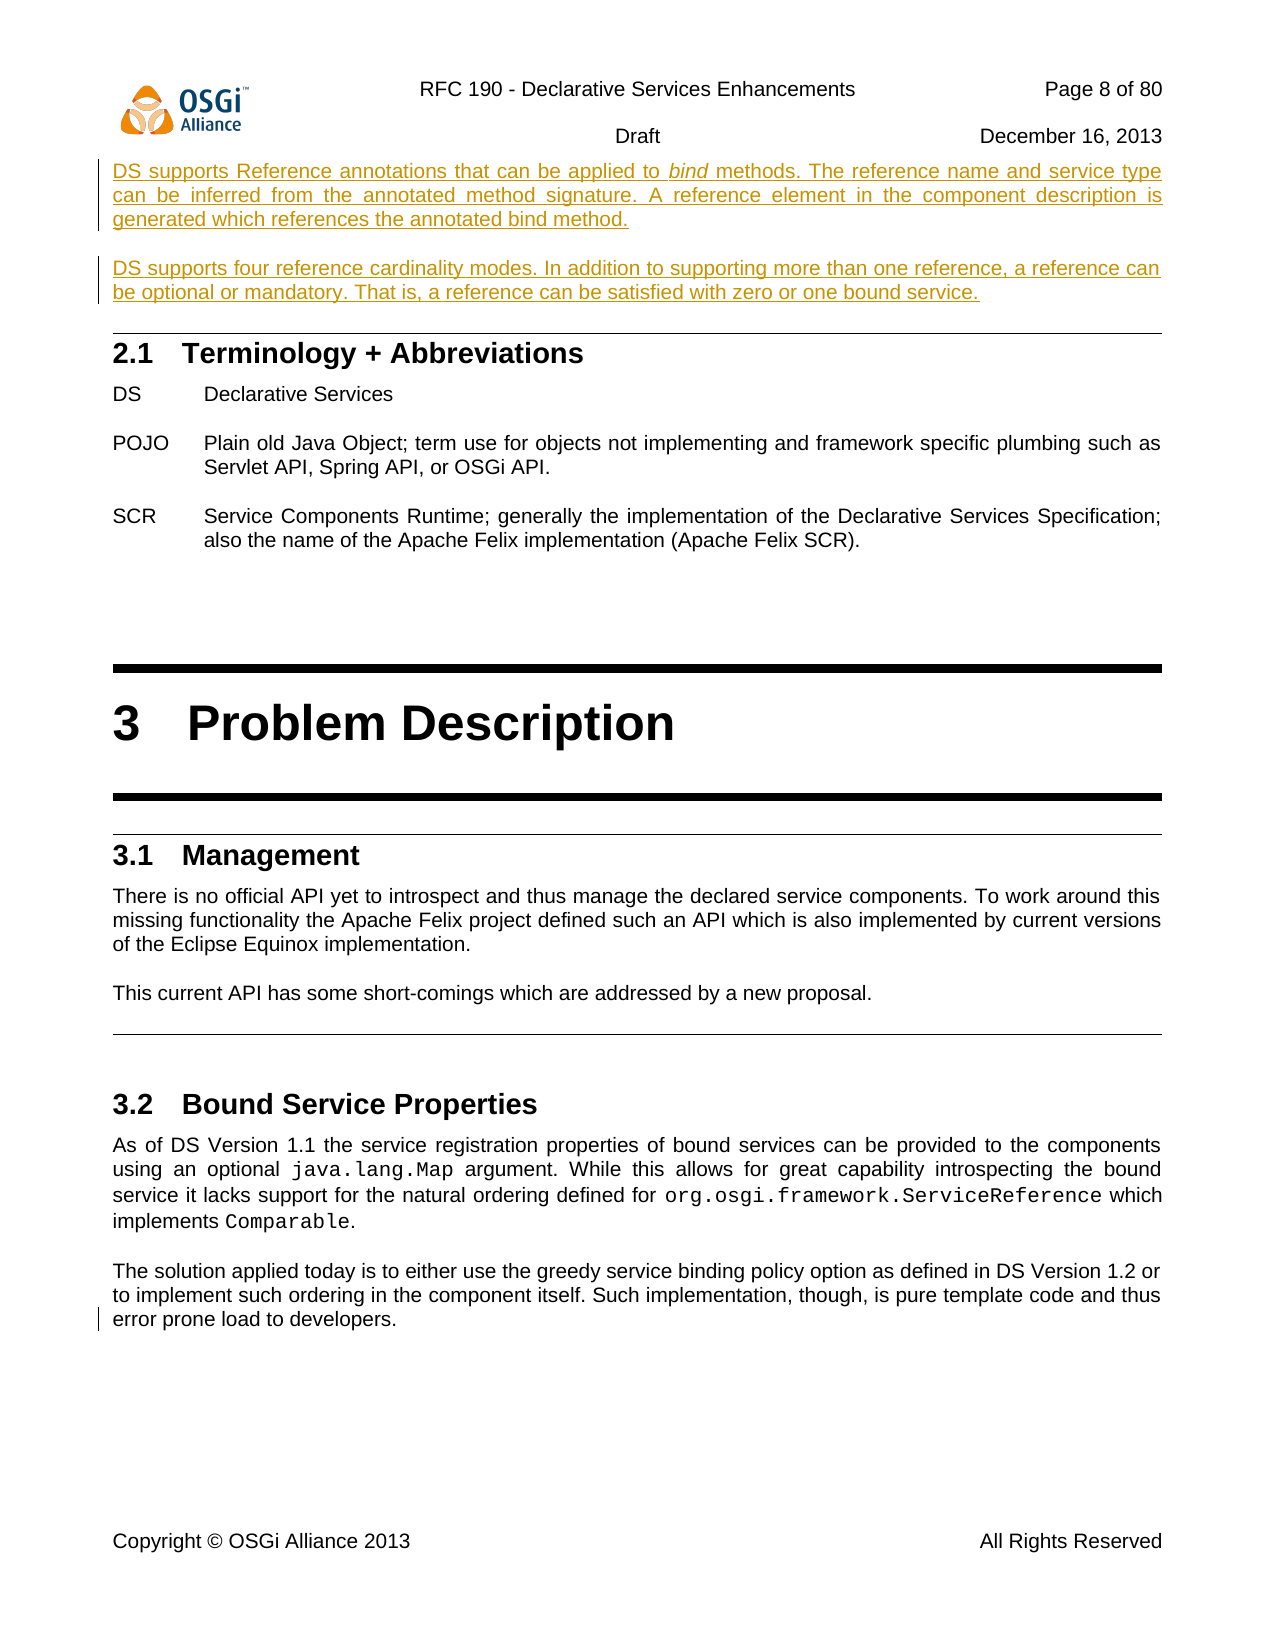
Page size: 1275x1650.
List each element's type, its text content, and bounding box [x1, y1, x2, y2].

text generated which references the annotated bind method. [112, 205, 1162, 231]
text DS supports four reference cardinality modes. In addition to supporting more than one reference, a reference can be optional or mandatory. That is, a reference can be satisfied with zero or one bound service. [112, 256, 1162, 304]
text There is no official API yet to introspect and thus manage the declared service components. To work around this missing functionality the Apache Felix project defined such an API which is also implemented by current versions of the Eclipse Equinox implementation. [112, 883, 1162, 955]
subtitle Bound Service Properties [112, 1084, 1162, 1120]
subtitle Terminology + Abbreviations [112, 334, 1162, 369]
text As of DS Version 1.1 the service registration properties of bound services can be provided to the components using an optional java.lang.Map argument. While this allows for great capability introspecting the bound service it lacks support for the natural ordering defined for org.osgi.framework.ServiceReference which implements Comparable. [112, 1133, 1162, 1234]
text DS supports Reference annotations that can be applied to bind methods. The reference name and service type [112, 159, 1162, 180]
text POJO Plain old Java Object; term use for objects not implementing and framework specific plumbing such as Servlet API, Spring API, or OSGi API. [112, 431, 1162, 479]
picture [113, 78, 257, 142]
text This current API has some short-comings which are addressed by a new proposal. [112, 980, 1162, 1004]
text DS Declarative Services [112, 382, 1162, 406]
text can be inferred from the annotated method signature. A reference element in the component description is [112, 181, 1162, 204]
text SCR Service Components Runtime; generally the implementation of the Declarative Services Specification; also the name of the Apache Felix implementation (Apache Felix SCR). [112, 504, 1162, 552]
text The solution applied today is to either use the greedy service binding policy option as defined in DS Version 1.2 or to implement such ordering in the component itself. Such implementation, though, is pure template code and thus error prone load to developers. [112, 1259, 1162, 1331]
subtitle Management [112, 835, 1162, 871]
subtitle Problem Description [112, 665, 1162, 801]
